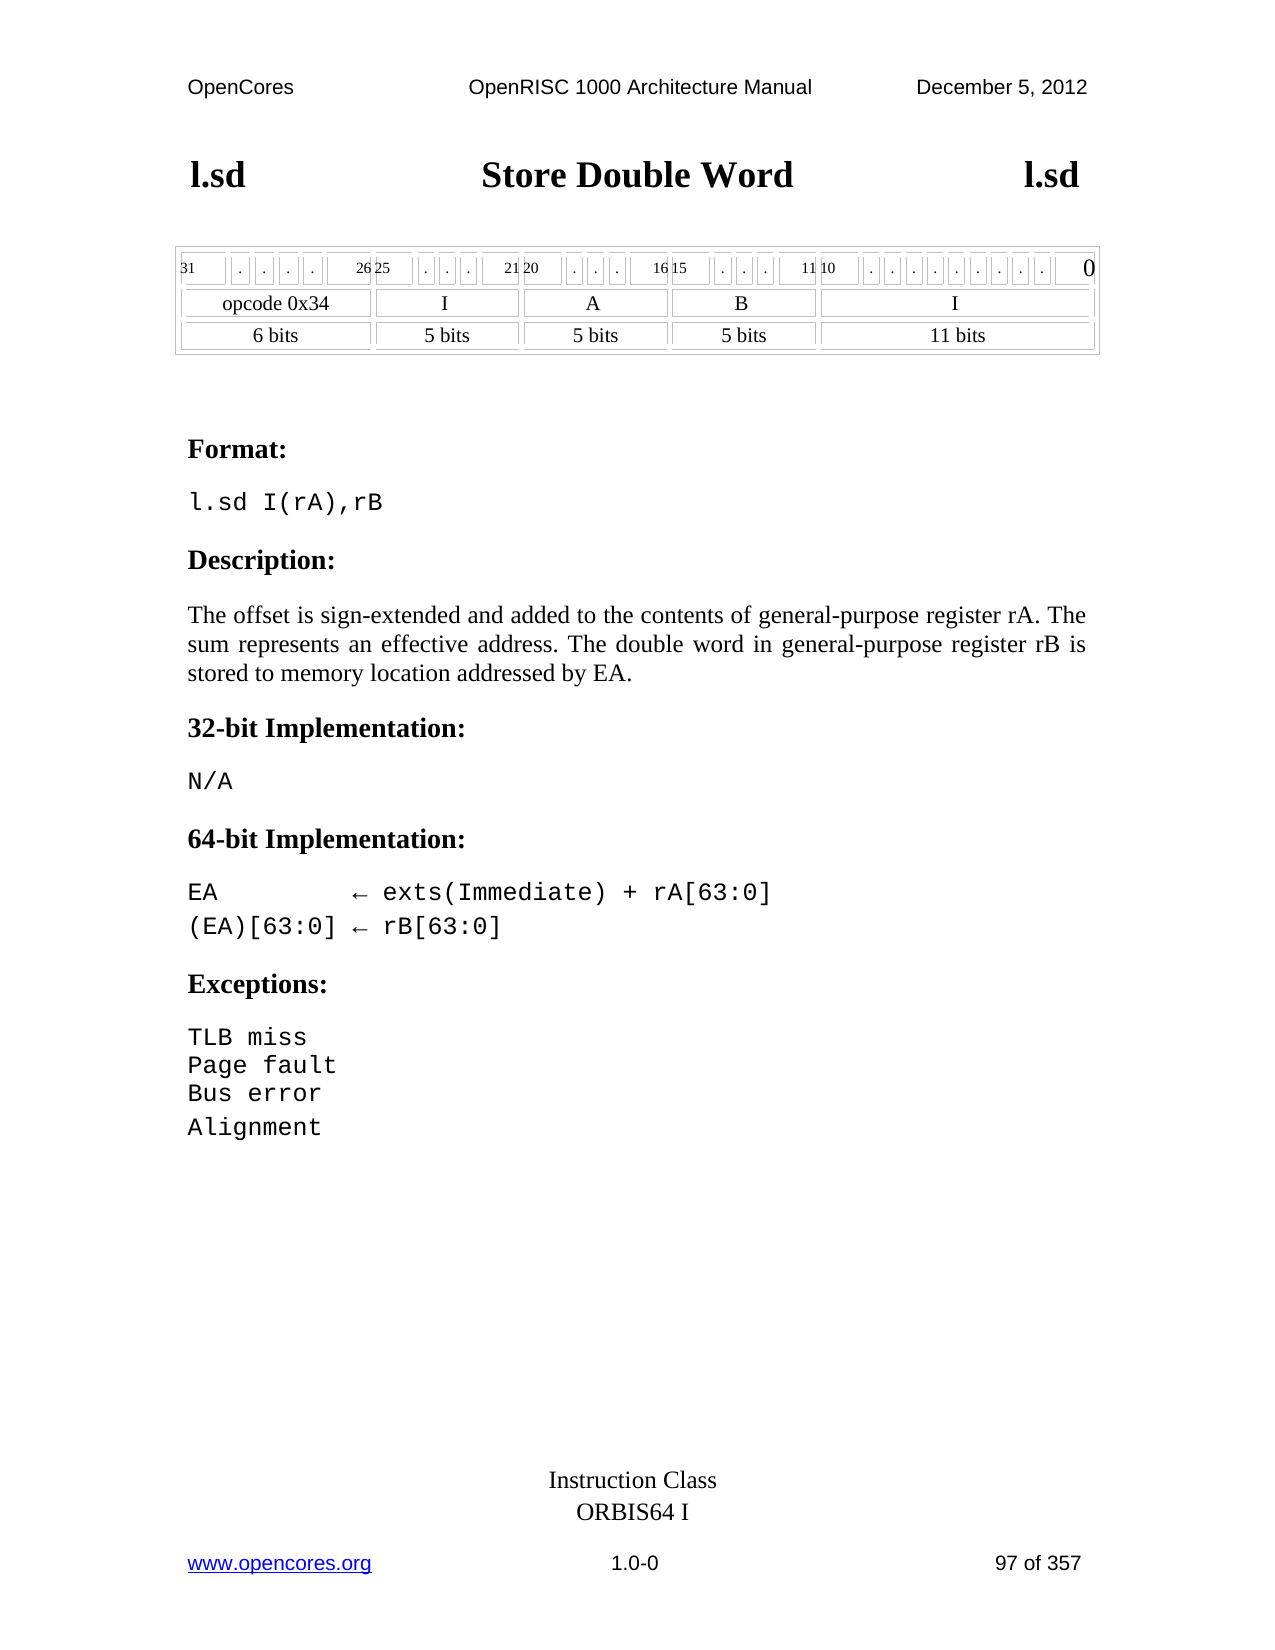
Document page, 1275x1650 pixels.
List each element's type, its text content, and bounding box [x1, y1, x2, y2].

text EA ← exts(Immediate) + rA[63:0] (EA)[63:0] ← rB[63:0] [187, 880, 1087, 942]
text l.sd I(rA),rB [187, 489, 1087, 518]
text 32-bit Implementation: [187, 712, 1087, 744]
text 64-bit Implementation: [187, 822, 1087, 855]
text The offset is sign-extended and added to the contents of general-purpose register rA. The sum represents an effective address. The double word in general-purpose register rB is stored to memory location addressed by EA. [187, 600, 1087, 687]
text TLB miss Page fault Bus error Alignment [187, 1024, 1087, 1143]
text Description: [187, 543, 1087, 575]
text N/A [187, 769, 1087, 797]
text Exceptions: [187, 967, 1087, 999]
text Format: [187, 432, 1087, 464]
